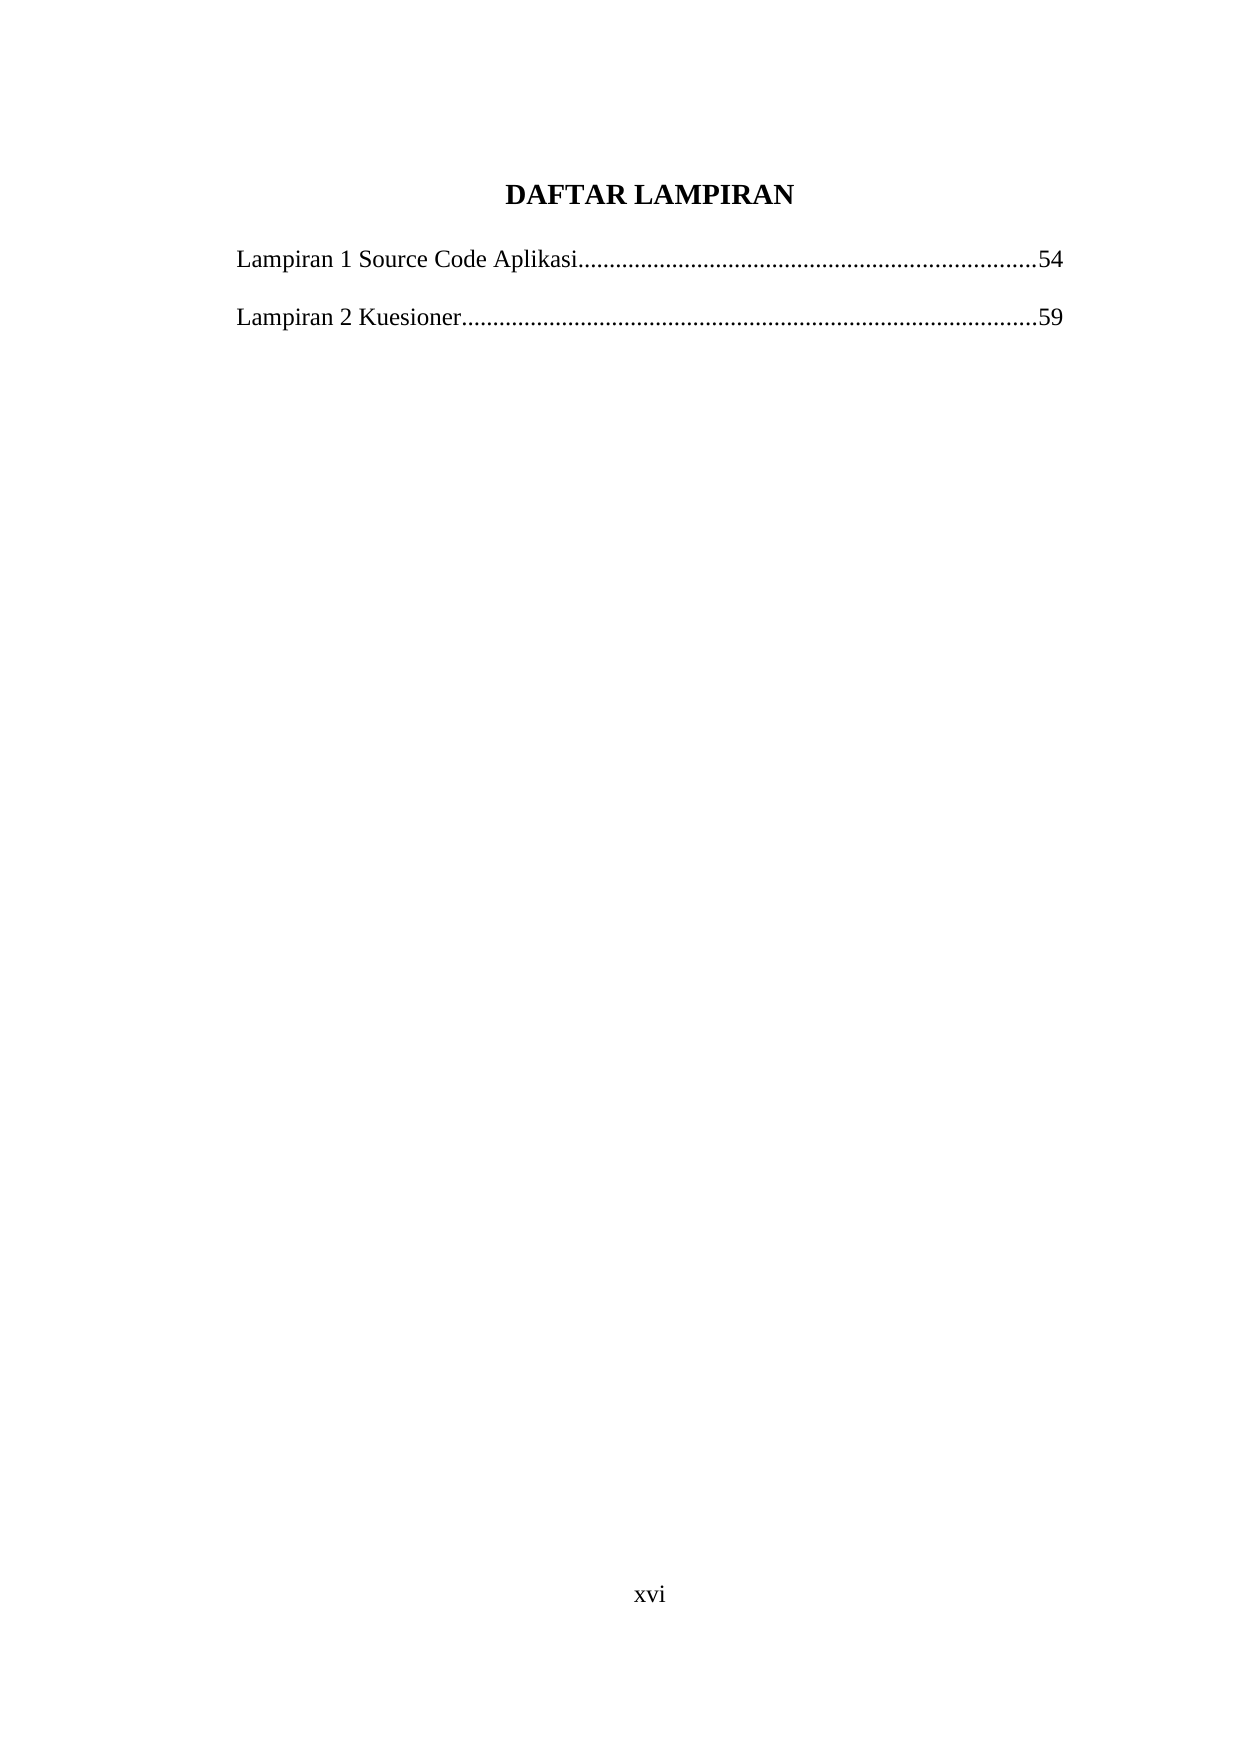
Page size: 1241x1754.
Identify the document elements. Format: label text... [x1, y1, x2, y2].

text Lampiran 1 Source Code Aplikasi 54 [236, 244, 1063, 273]
subtitle DAFTAR LAMPIRAN [236, 177, 1063, 211]
text Lampiran 2 Kuesioner 59 [236, 302, 1063, 331]
